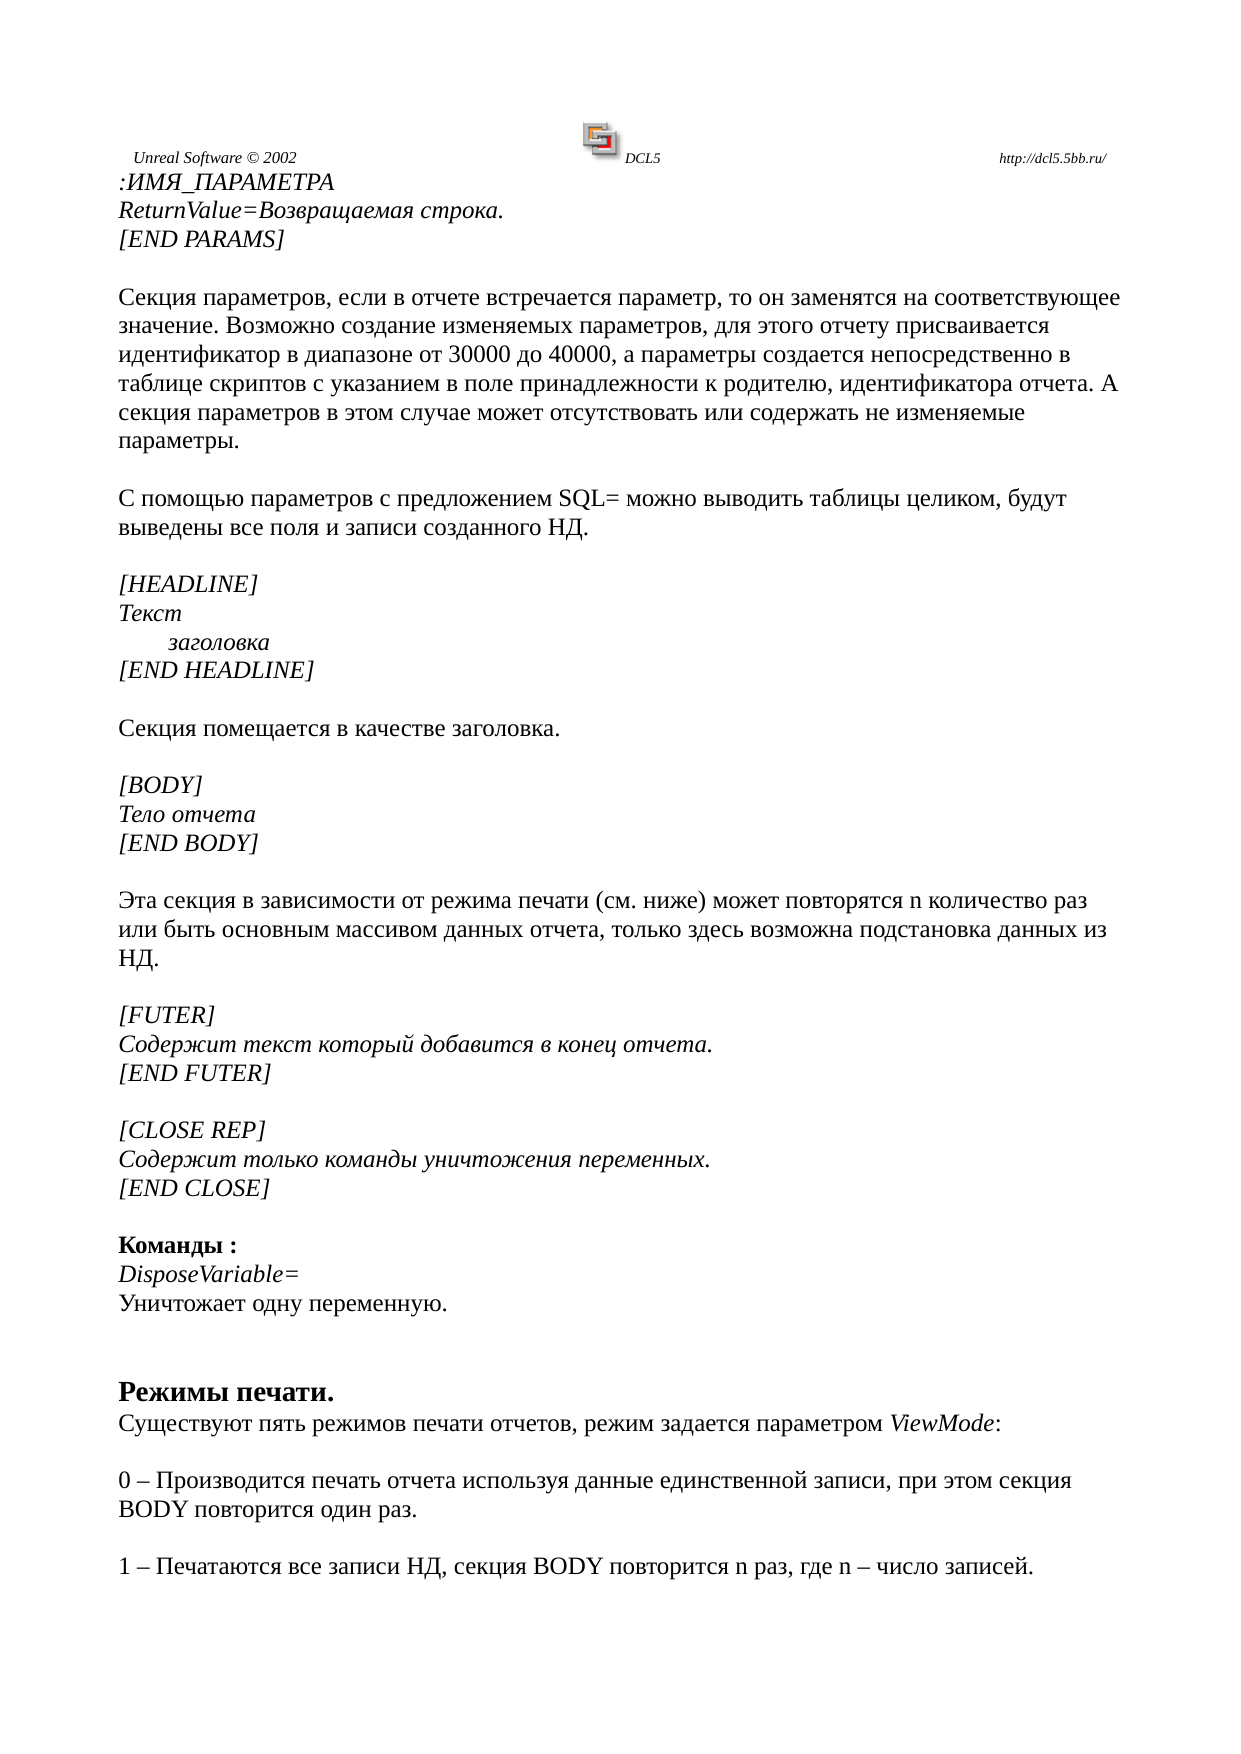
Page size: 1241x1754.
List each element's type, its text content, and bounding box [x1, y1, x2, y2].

text 1 – Печатаются все записи НД, секция BODY повторится n раз, где n – число записей. [118, 1551, 1122, 1580]
text [HEADLINE] [118, 569, 1122, 598]
picture [579, 118, 625, 164]
text [END HEADLINE] [118, 655, 1122, 684]
text Тело отчета [118, 799, 1122, 828]
text Содержит только команды уничтожения переменных. [118, 1144, 1122, 1173]
text [END FUTER] [118, 1058, 1122, 1087]
text Существуют пять режимов печати отчетов, режим задается параметром ViewMode: [118, 1408, 1122, 1436]
text Содержит текст который добавится в конец отчета. [118, 1029, 1122, 1058]
text заголовка [118, 627, 1122, 655]
text Текст [118, 598, 1122, 627]
text 0 – Производится печать отчета используя данные единственной записи, при этом секция BODY повторится один раз. [118, 1465, 1122, 1523]
text ReturnValue=Возвращаемая строка. [118, 195, 1122, 224]
text :ИМЯ_ПАРАМЕТРА [118, 167, 1122, 195]
text Эта секция в зависимости от режима печати (см. ниже) может повторятся n количество раз или быть основным массивом данных отчета, только здесь возможна подстановка данных из НД. [118, 885, 1122, 972]
text Команды : [118, 1230, 1122, 1259]
text Секция помещается в качестве заголовка. [118, 713, 1122, 742]
text Режимы печати. [118, 1374, 1122, 1408]
text [END CLOSE] [118, 1173, 1122, 1202]
text [END BODY] [118, 828, 1122, 857]
text [CLOSE REP] [118, 1115, 1122, 1144]
text С помощью параметров с предложением SQL= можно выводить таблицы целиком, будут выведены все поля и записи созданного НД. [118, 483, 1122, 540]
text [FUTER] [118, 1000, 1122, 1029]
text [END PARAMS] [118, 224, 1122, 253]
text [BODY] [118, 770, 1122, 799]
text DisposeVariable= [118, 1259, 1122, 1288]
text Уничтожает одну переменную. [118, 1288, 1122, 1317]
text Секция параметров, если в отчете встречается параметр, то он заменятся на соответствующее значение. Возможно создание изменяемых параметров, для этого отчету присваивается идентификатор в диапазоне от 30000 до 40000, а параметры создается непосредственно в таблице скриптов с указанием в поле принадлежности к родителю, идентификатора отчета. А секция параметров в этом случае может отсутствовать или содержать не изменяемые параметры. [118, 282, 1122, 454]
